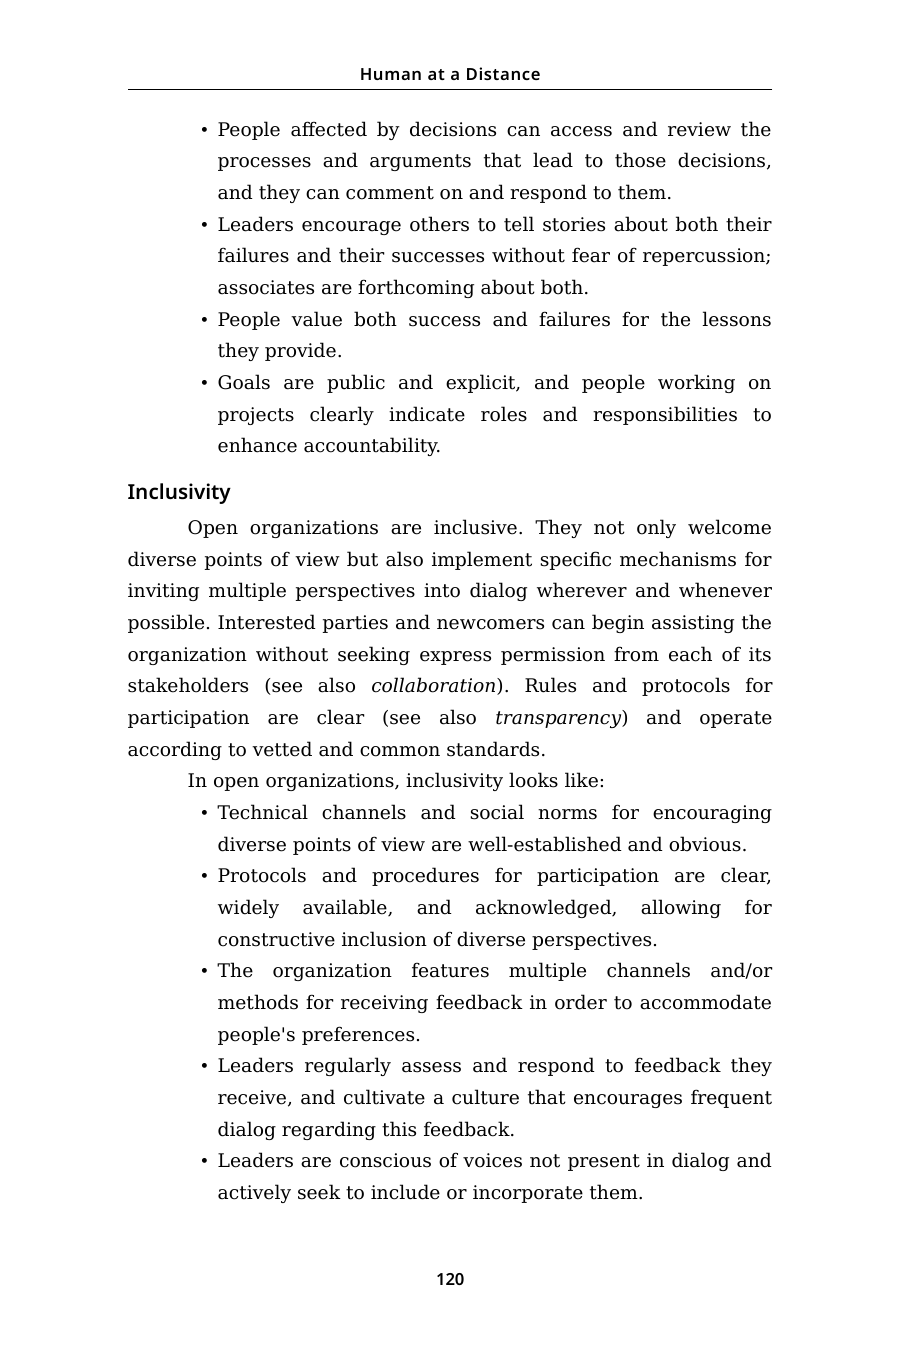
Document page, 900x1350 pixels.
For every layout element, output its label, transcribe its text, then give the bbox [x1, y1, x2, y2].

text In open organizations, inclusivity looks like: [127, 771, 772, 792]
list Goals are public and explicit, and people working on projects clearly indicate roles and responsibilities to enhance accountability. [201, 372, 772, 457]
list The organization features multiple channels and/or methods for receiving feedback in order to accommodate people's preferences. [201, 961, 772, 1046]
subtitle Inclusivity [127, 479, 772, 505]
list Protocols and procedures for participation are clear, widely available, and acknowledged, allowing for constructive inclusion of diverse perspectives. [201, 866, 772, 951]
list Leaders encourage others to tell stories about both their failures and their successes without fear of repercussion; associates are forthcoming about both. [201, 213, 772, 299]
list People affected by decisions can access and review the processes and arguments that lead to those decisions, and they can comment on and respond to them. [201, 118, 772, 204]
list Leaders are conscious of voices not present in dialog and actively seek to include or incorporate them. [201, 1151, 772, 1204]
list Leaders regularly assess and respond to feedback they receive, and cultivate a culture that encourages frequent dialog regarding this feedback. [201, 1056, 772, 1141]
list People value both success and failures for the lessons they provide. [201, 308, 772, 362]
text Open organizations are inclusive. They not only welcome diverse points of view but also implement specific mechanisms for inviting multiple perspectives into dialog wherever and whenever possible. Interested parties and newcomers can begin assisting the organization without seeking express permission from each of its stakeholders (see also collaboration). Rules and protocols for participation are clear (see also transparency) and operate according to vetted and common standards. [127, 517, 772, 761]
list Technical channels and social norms for encouraging diverse points of view are well-established and obvious. [201, 802, 772, 856]
